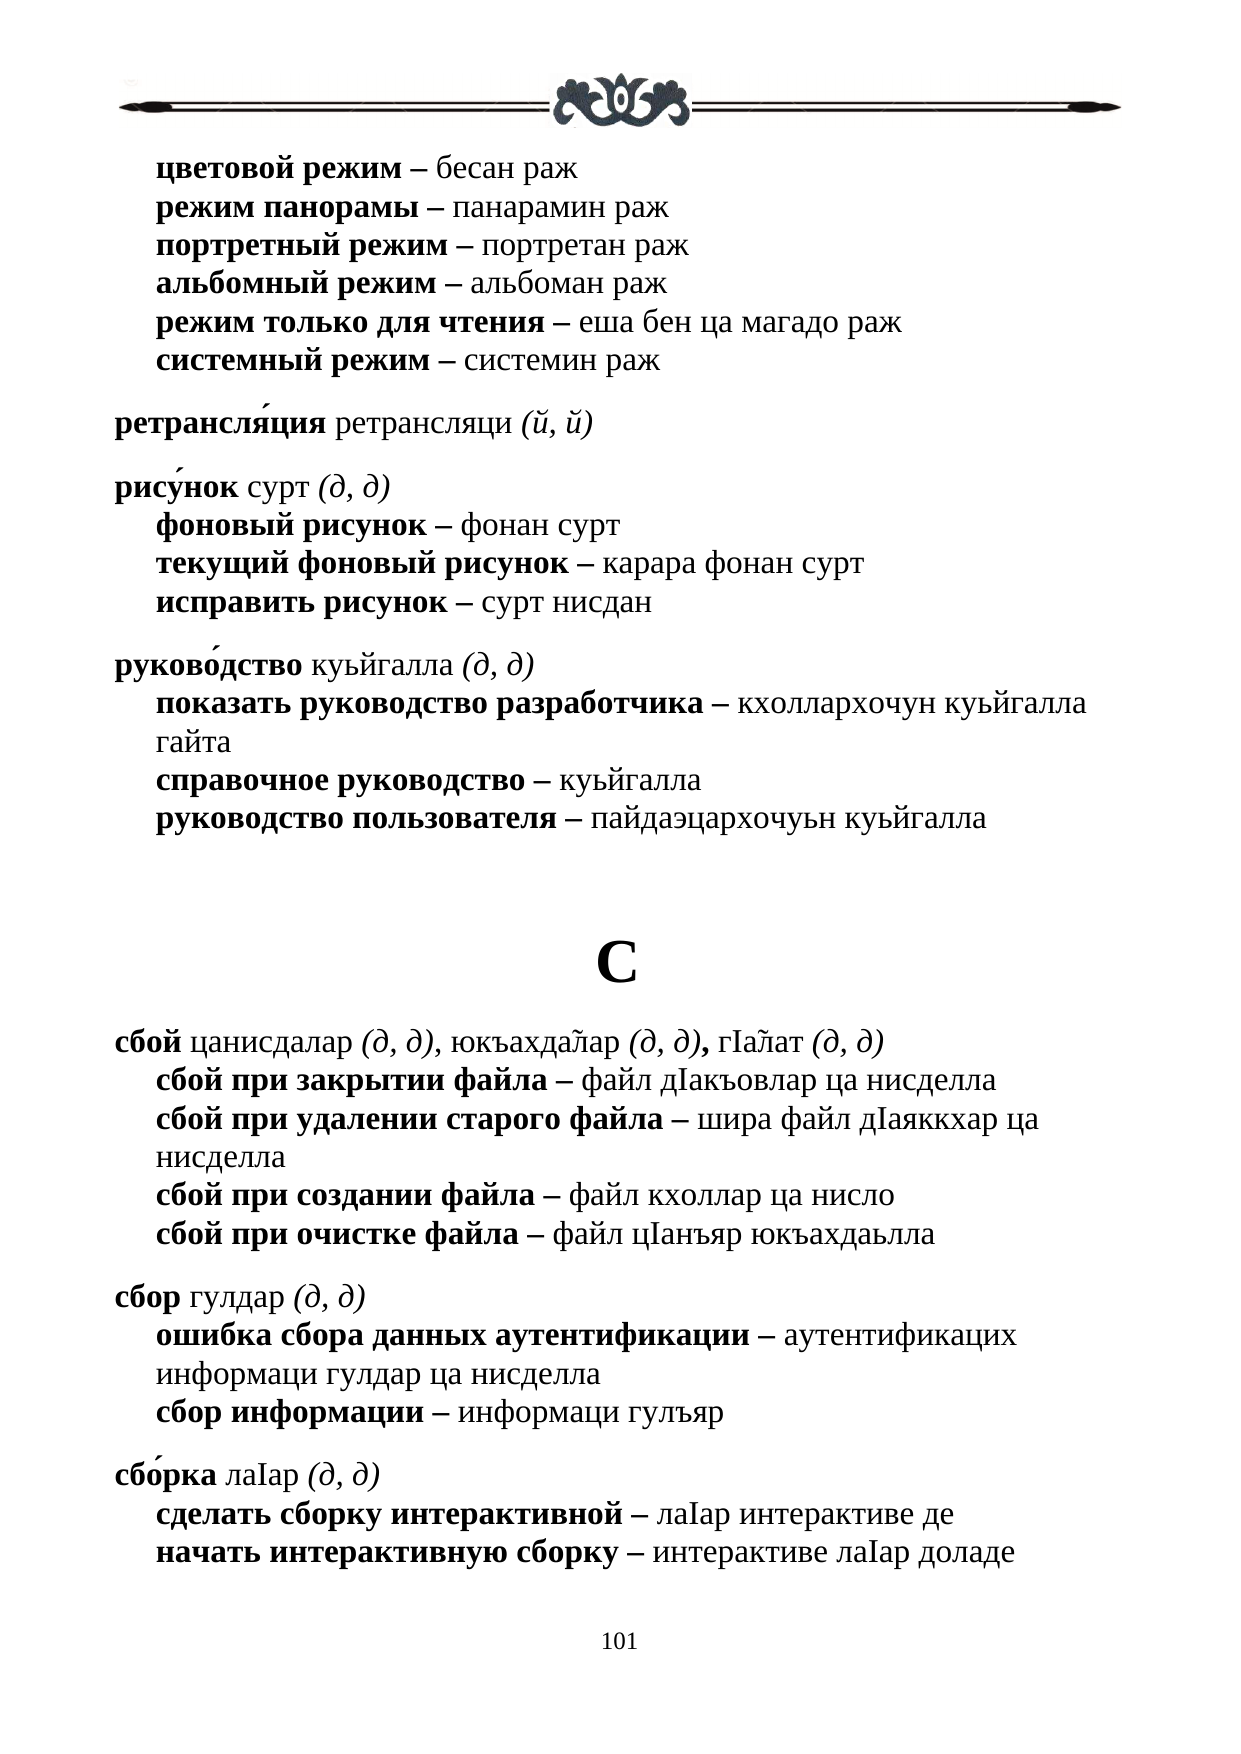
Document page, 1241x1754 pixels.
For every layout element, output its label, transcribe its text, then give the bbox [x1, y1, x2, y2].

text сбо́рка лаIар (д, д) сделать сборку интерактивной – лаIар интерактиве де начать интерактивную сборку – интерактиве лаIар доладе [114, 1455, 1122, 1570]
text сбор гулдар (д, д) ошибка сбора данных аутентификации – аутентификацих информаци гулдар ца нисделла сбор информации – информаци гулъяр [114, 1276, 1122, 1430]
text рису́нок сурт (д, д) фоновый рисунок – фонан сурт текущий фоновый рисунок – карара фонан сурт исправить рисунок – сурт нисдан [114, 466, 1122, 619]
text цветовой режим – бесан раж режим панорамы – панарамин раж портретный режим – портретан раж альбомный режим – альбоман раж режим только для чтения – еша бен ца магадо раж системный режим – системин раж [114, 148, 1122, 378]
text руково́дство куьйгалла (д, д) показать руководство разработчика – кхоллархочун куьйгалла гайта справочное руководство – куьйгалла руководство пользователя – пайдаэцархочуьн куьйгалла [114, 644, 1122, 836]
text сбой цанисдалар (д, д), юкъахда̃лар (д, д), гIа̃лат (д, д) сбой при закрытии файла – файл дIакъовлар ца нисделла сбой при удалении старого файла – шира файл дIаяккхар ца нисделла сбой при создании файла – файл кхоллар ца нисло сбой при очистке файла – файл цIанъяр юкъахдаьлла [114, 1021, 1122, 1251]
text ретрансля́ция ретрансляци (й, й) [114, 403, 1122, 441]
text С [114, 924, 1122, 996]
